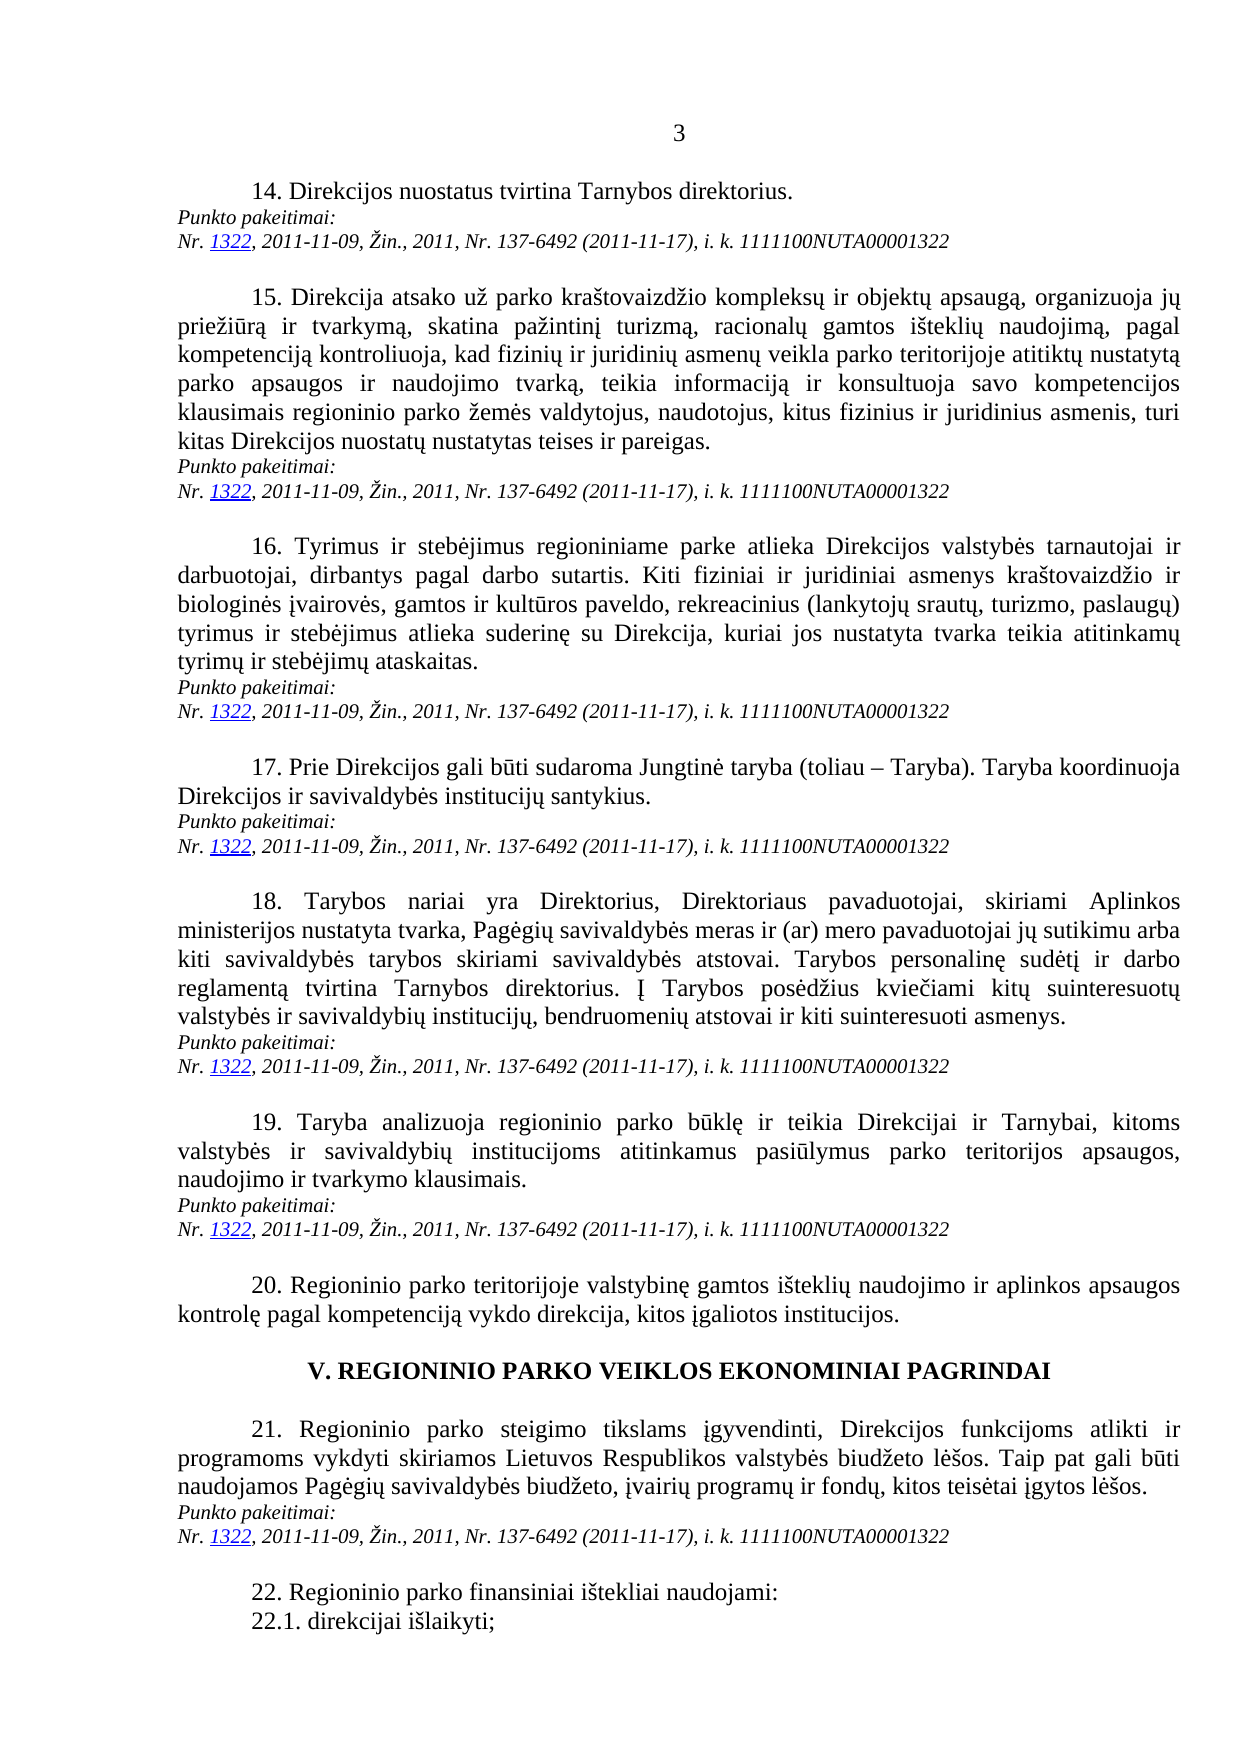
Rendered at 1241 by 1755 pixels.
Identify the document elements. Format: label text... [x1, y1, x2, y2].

text Punkto pakeitimai: [177, 205, 1181, 229]
text 22. Regioninio parko finansiniai ištekliai naudojami: [177, 1577, 1181, 1606]
text Nr. 1322, 2011-11-09, Žin., 2011, Nr. 137-6492 (2011-11-17), i. k. 1111100NUTA00001322 [177, 478, 1181, 503]
text 17. Prie Direkcijos gali būti sudaroma Jungtinė taryba (toliau – Taryba). Taryba koordinuoja Direkcijos ir savivaldybės institucijų santykius. [177, 752, 1181, 809]
text Nr. 1322, 2011-11-09, Žin., 2011, Nr. 137-6492 (2011-11-17), i. k. 1111100NUTA00001322 [177, 229, 1181, 253]
text 18. Tarybos nariai yra Direktorius, Direktoriaus pavaduotojai, skiriami Aplinkos ministerijos nustatyta tvarka, Pagėgių savivaldybės meras ir (ar) mero pavaduotojai jų sutikimu arba kiti savivaldybės tarybos skiriami savivaldybės atstovai. Tarybos personalinę sudėtį ir darbo reglamentą tvirtina Tarnybos direktorius. Į Tarybos posėdžius kviečiami kitų suinteresuotų valstybės ir savivaldybių institucijų, bendruomenių atstovai ir kiti suinteresuoti asmenys. [177, 886, 1181, 1030]
text 20. Regioninio parko teritorijoje valstybinę gamtos išteklių naudojimo ir aplinkos apsaugos kontrolę pagal kompetenciją vykdo direkcija, kitos įgaliotos institucijos. [177, 1270, 1181, 1328]
text Punkto pakeitimai: [177, 1030, 1181, 1054]
text Nr. 1322, 2011-11-09, Žin., 2011, Nr. 137-6492 (2011-11-17), i. k. 1111100NUTA00001322 [177, 1054, 1181, 1078]
text Nr. 1322, 2011-11-09, Žin., 2011, Nr. 137-6492 (2011-11-17), i. k. 1111100NUTA00001322 [177, 833, 1181, 858]
text Nr. 1322, 2011-11-09, Žin., 2011, Nr. 137-6492 (2011-11-17), i. k. 1111100NUTA00001322 [177, 1524, 1181, 1548]
text Punkto pakeitimai: [177, 454, 1181, 478]
text Punkto pakeitimai: [177, 675, 1181, 699]
text 16. Tyrimus ir stebėjimus regioniniame parke atlieka Direkcijos valstybės tarnautojai ir darbuotojai, dirbantys pagal darbo sutartis. Kiti fiziniai ir juridiniai asmenys kraštovaizdžio ir biologinės įvairovės, gamtos ir kultūros paveldo, rekreacinius (lankytojų srautų, turizmo, paslaugų) tyrimus ir stebėjimus atlieka suderinę su Direkcija, kuriai jos nustatyta tvarka teikia atitinkamų tyrimų ir stebėjimų ataskaitas. [177, 531, 1181, 675]
text 15. Direkcija atsako už parko kraštovaizdžio kompleksų ir objektų apsaugą, organizuoja jų priežiūrą ir tvarkymą, skatina pažintinį turizmą, racionalų gamtos išteklių naudojimą, pagal kompetenciją kontroliuoja, kad fizinių ir juridinių asmenų veikla parko teritorijoje atitiktų nustatytą parko apsaugos ir naudojimo tvarką, teikia informaciją ir konsultuoja savo kompetencijos klausimais regioninio parko žemės valdytojus, naudotojus, kitus fizinius ir juridinius asmenis, turi kitas Direkcijos nuostatų nustatytas teises ir pareigas. [177, 282, 1181, 454]
text 19. Taryba analizuoja regioninio parko būklę ir teikia Direkcijai ir Tarnybai, kitoms valstybės ir savivaldybių institucijoms atitinkamus pasiūlymus parko teritorijos apsaugos, naudojimo ir tvarkymo klausimais. [177, 1107, 1181, 1193]
text 21. Regioninio parko steigimo tikslams įgyvendinti, Direkcijos funkcijoms atlikti ir programoms vykdyti skiriamos Lietuvos Respublikos valstybės biudžeto lėšos. Taip pat gali būti naudojamos Pagėgių savivaldybės biudžeto, įvairių programų ir fondų, kitos teisėtai įgytos lėšos. [177, 1414, 1181, 1500]
text Punkto pakeitimai: [177, 809, 1181, 833]
text 22.1. direkcijai išlaikyti; [177, 1606, 1181, 1634]
text 14. Direkcijos nuostatus tvirtina Tarnybos direktorius. [177, 176, 1181, 205]
text Nr. 1322, 2011-11-09, Žin., 2011, Nr. 137-6492 (2011-11-17), i. k. 1111100NUTA00001322 [177, 699, 1181, 723]
text Punkto pakeitimai: [177, 1500, 1181, 1524]
text Punkto pakeitimai: [177, 1193, 1181, 1217]
text Nr. 1322, 2011-11-09, Žin., 2011, Nr. 137-6492 (2011-11-17), i. k. 1111100NUTA00001322 [177, 1217, 1181, 1241]
subtitle V. REGIONINIO PARKO VEIKLOS EKONOMINIAI PAGRINDAI [177, 1356, 1181, 1385]
